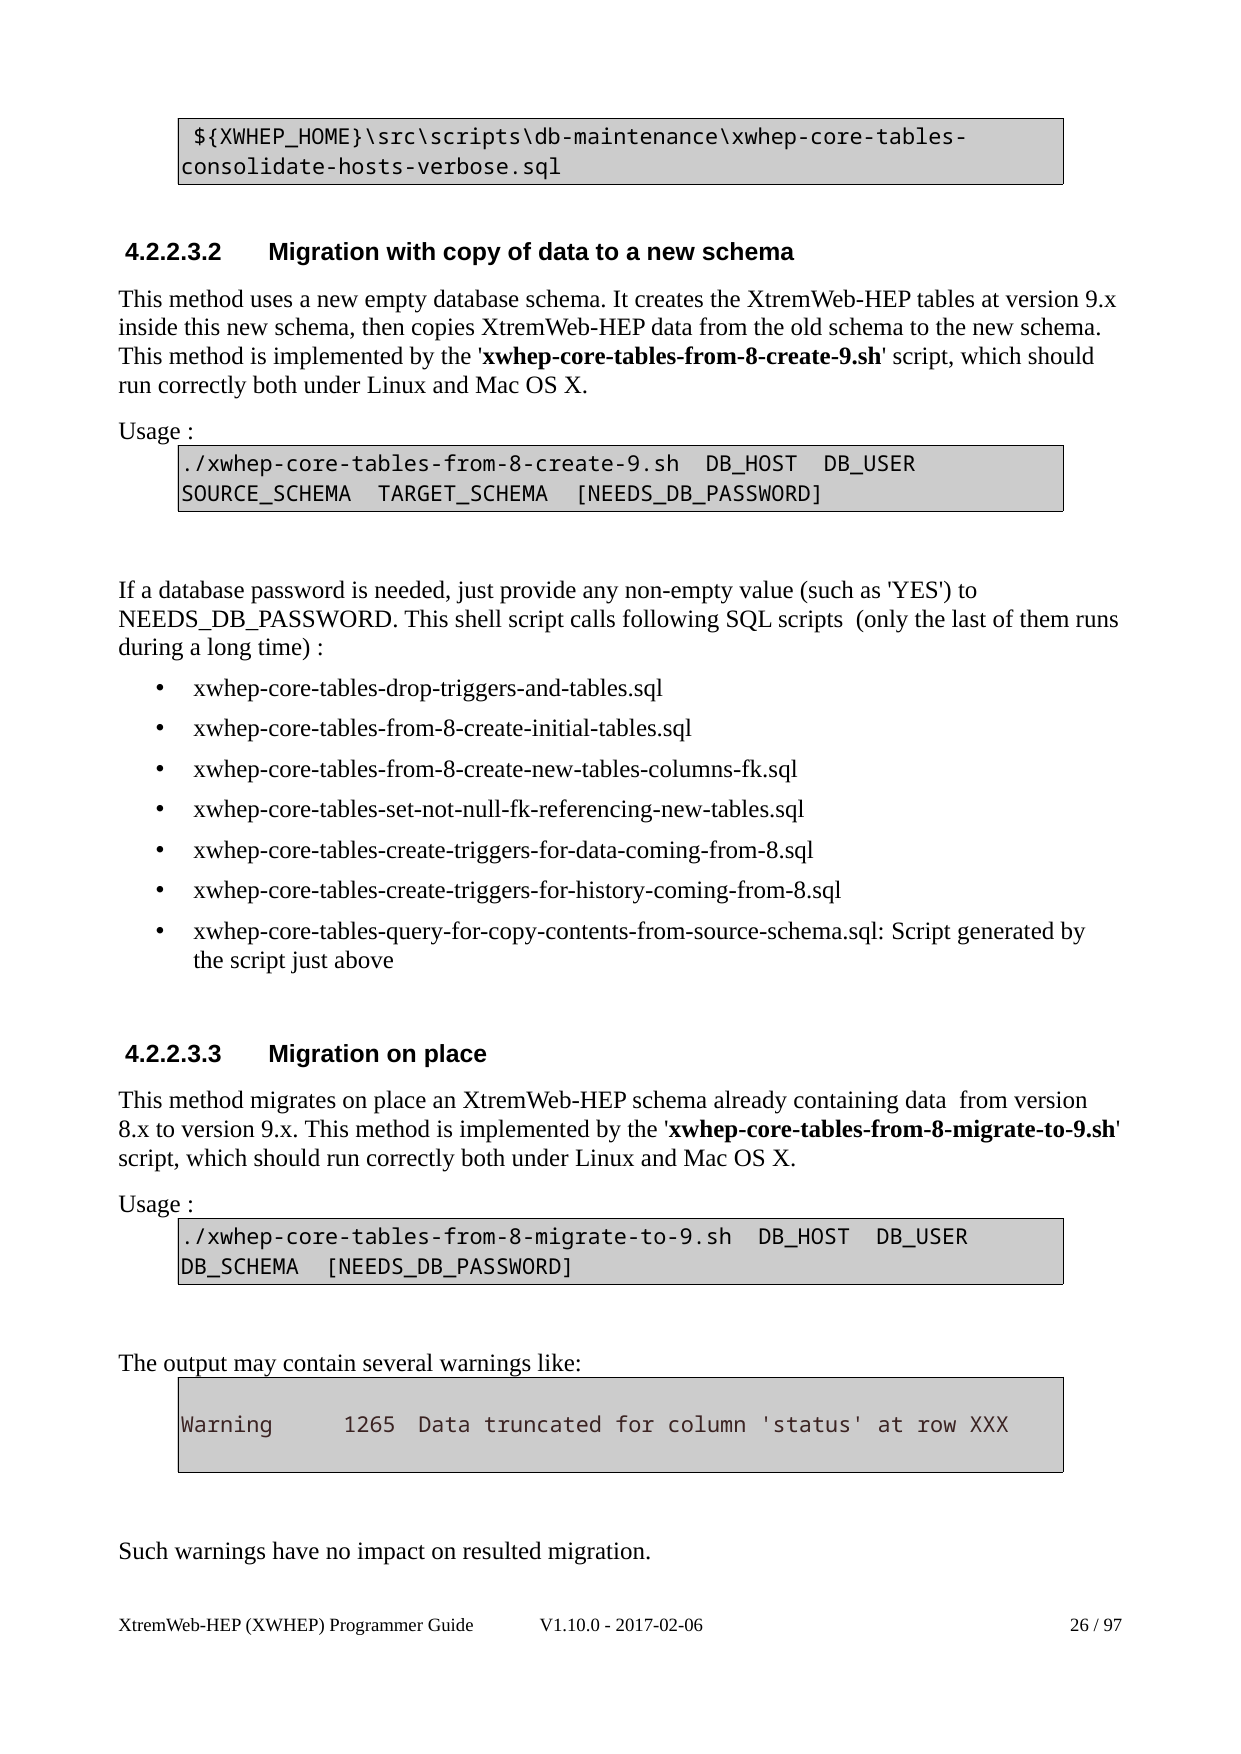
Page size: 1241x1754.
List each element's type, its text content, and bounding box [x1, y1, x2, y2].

list xwhep-core-tables-from-8-create-new-tables-columns-fk.sql [156, 754, 1122, 783]
text This method uses a new empty database schema. It creates the XtremWeb-HEP tables at version 9.x inside this new schema, then copies XtremWeb-HEP data from the old schema to the new schema. This method is implemented by the 'xwhep-core-tables-from-8-create-9.sh' script, which should run correctly both under Linux and Mac OS X. [118, 284, 1122, 399]
subtitle Migration with copy of data to a new schema [118, 237, 1122, 266]
subtitle Migration on place [118, 1039, 1122, 1068]
text Usage : [118, 1189, 1122, 1218]
text Usage : [118, 416, 1122, 445]
text ./xwhep-core-tables-from-8-create-9.sh DB_HOST DB_USER SOURCE_SCHEMA TARGET_SCHEMA [NEEDS_DB_PASSWORD] [179, 446, 1063, 511]
list xwhep-core-tables-drop-triggers-and-tables.sql [156, 673, 1122, 702]
list xwhep-core-tables-query-for-copy-contents-from-source-schema.sql: Script generated by the script just above [156, 916, 1122, 974]
list xwhep-core-tables-create-triggers-for-data-coming-from-8.sql [156, 835, 1122, 864]
list xwhep-core-tables-from-8-create-initial-tables.sql [156, 713, 1122, 742]
text If a database password is needed, just provide any non-empty value (such as 'YES') to NEEDS_DB_PASSWORD. This shell script calls following SQL scripts (only the last of them runs during a long time) : [118, 575, 1122, 661]
list xwhep-core-tables-set-not-null-fk-referencing-new-tables.sql [156, 794, 1122, 823]
text This method migrates on place an XtremWeb-HEP schema already containing data from version 8.x to version 9.x. This method is implemented by the 'xwhep-core-tables-from-8-migrate-to-9.sh' script, which should run correctly both under Linux and Mac OS X. [118, 1085, 1122, 1172]
text Warning 1265 Data truncated for column 'status' at row XXX [179, 1406, 1063, 1436]
text Such warnings have no impact on resulted migration. [118, 1536, 1122, 1565]
list xwhep-core-tables-create-triggers-for-history-coming-from-8.sql [156, 876, 1122, 904]
text ./xwhep-core-tables-from-8-migrate-to-9.sh DB_HOST DB_USER DB_SCHEMA [NEEDS_DB_PASSWORD] [179, 1219, 1063, 1284]
text ${XWHEP_HOME}\src\scripts\db-maintenance\xwhep-core-tables-consolidate-hosts-verbose.sql [179, 119, 1063, 184]
text The output may contain several warnings like: [118, 1348, 1122, 1377]
